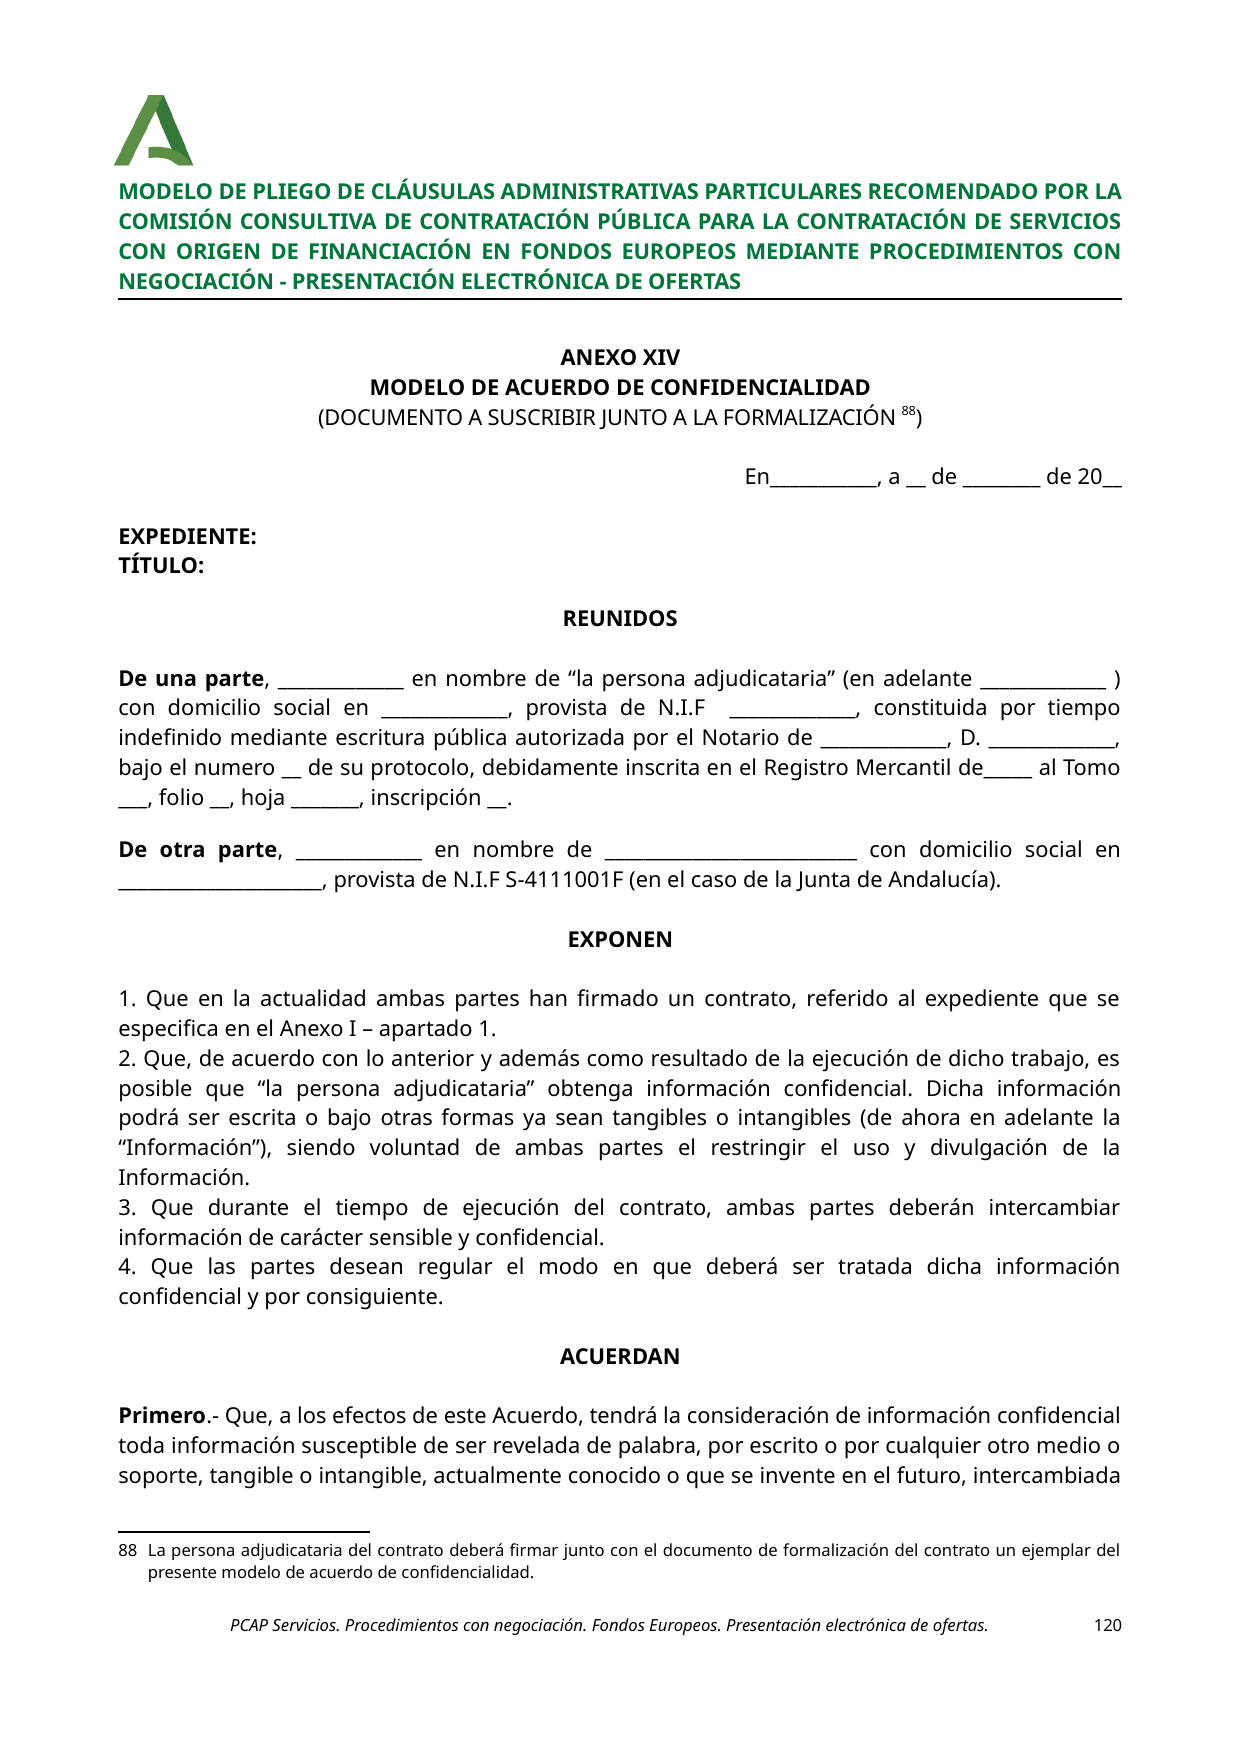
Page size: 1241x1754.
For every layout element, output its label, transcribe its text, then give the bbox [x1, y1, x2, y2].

text La persona adjudicataria del contrato deberá firmar junto con el documento de formalización del contrato un ejemplar del presente modelo de acuerdo de confidencialidad. [118, 1538, 1122, 1584]
text TÍTULO: [118, 551, 1122, 580]
text De otra parte, _____________ en nombre de __________________________ con domicilio social en _____________________, provista de N.I.F S-4111001F (en el caso de la Junta de Andalucía). [118, 834, 1122, 894]
text De una parte, _____________ en nombre de “la persona adjudicataria” (en adelante _____________ ) con domicilio social en _____________, provista de N.I.F _____________, constituida por tiempo indefinido mediante escritura pública autorizada por el Notario de _____________, D. _____________, bajo el numero __ de su protocolo, debidamente inscrita en el Registro Mercantil de_____ al Tomo ___, folio __, hoja _______, inscripción __. [118, 663, 1122, 812]
text EXPEDIENTE: [118, 521, 1122, 551]
text ANEXO XIV [118, 342, 1122, 372]
text EXPONEN [118, 924, 1122, 953]
text 1. Que en la actualidad ambas partes han firmado un contrato, referido al expediente que se especifica en el Anexo I – apartado 1. [118, 983, 1122, 1043]
text REUNIDOS [118, 603, 1122, 633]
text MODELO DE ACUERDO DE CONFIDENCIALIDAD [118, 372, 1122, 402]
text (DOCUMENTO A SUSCRIBIR JUNTO A LA FORMALIZACIÓN ) [118, 402, 1122, 431]
text MODELO DE PLIEGO DE CLÁUSULAS ADMINISTRATIVAS PARTICULARES RECOMENDADO POR LA COMISIÓN CONSULTIVA DE CONTRATACIÓN PÚBLICA PARA LA CONTRATACIÓN DE SERVICIOS CON ORIGEN DE FINANCIACIÓN EN FONDOS EUROPEOS MEDIANTE PROCEDIMIENTOS CON NEGOCIACIÓN - PRESENTACIÓN ELECTRÓNICA DE OFERTAS [118, 176, 1122, 298]
text Primero.- Que, a los efectos de este Acuerdo, tendrá la consideración de información confidencial toda información susceptible de ser revelada de palabra, por escrito o por cualquier otro medio o soporte, tangible o intangible, actualmente conocido o que se invente en el futuro, intercambiada [118, 1400, 1122, 1490]
text 3. Que durante el tiempo de ejecución del contrato, ambas partes deberán intercambiar información de carácter sensible y confidencial. [118, 1192, 1122, 1251]
text 4. Que las partes desean regular el modo en que deberá ser tratada dicha información confidencial y por consiguiente. [118, 1251, 1122, 1311]
text En___________, a __ de ________ de 20__ [118, 461, 1122, 491]
text ACUERDAN [118, 1341, 1122, 1371]
text 2. Que, de acuerdo con lo anterior y además como resultado de la ejecución de dicho trabajo, es posible que “la persona adjudicataria” obtenga información confidencial. Dicha información podrá ser escrita o bajo otras formas ya sean tangibles o intangibles (de ahora en adelante la “Información”), siendo voluntad de ambas partes el restringir el uso y divulgación de la Información. [118, 1043, 1122, 1192]
picture [109, 91, 198, 170]
